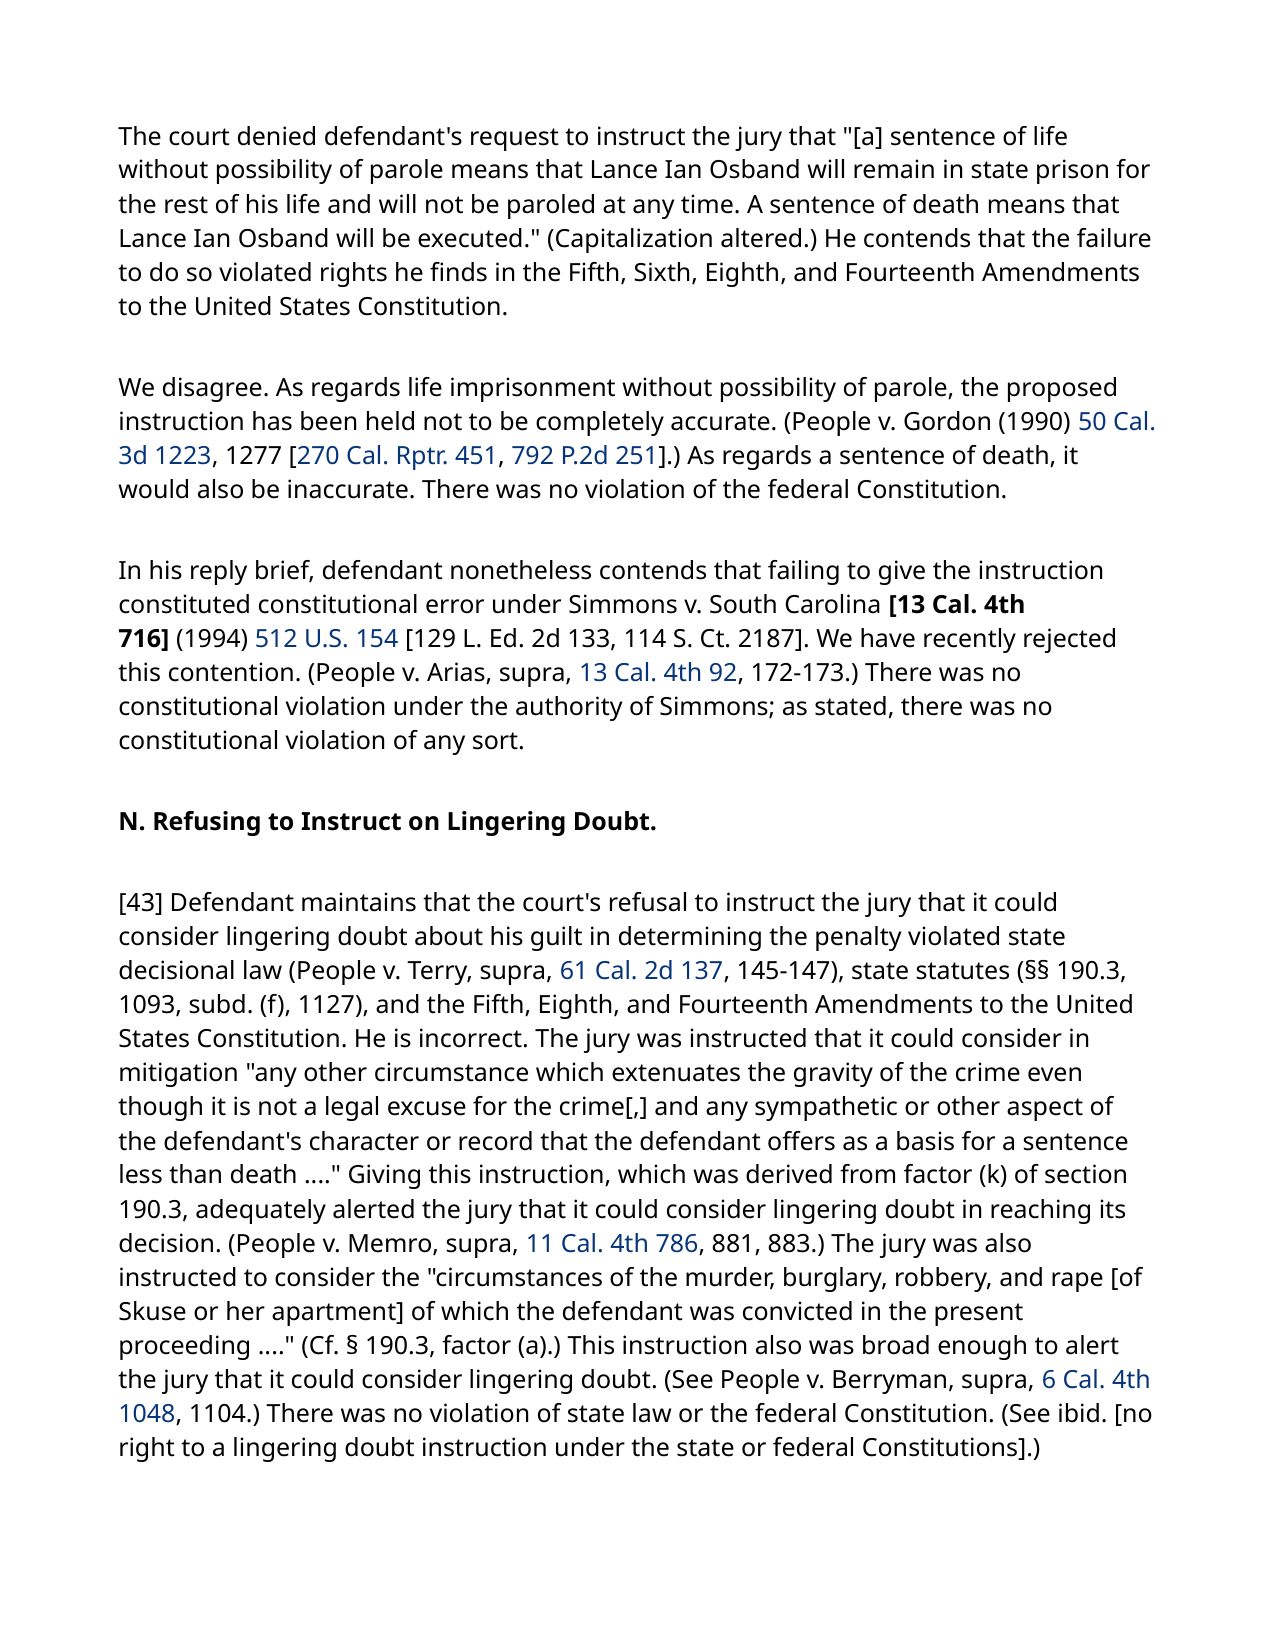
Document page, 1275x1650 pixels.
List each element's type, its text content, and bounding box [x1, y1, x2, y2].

text We disagree. As regards life imprisonment without possibility of parole, the proposed instruction has been held not to be completely accurate. (People v. Gordon (1990) 50 Cal. 3d 1223, 1277 [270 Cal. Rptr. 451, 792 P.2d 251].) As regards a sentence of death, it would also be inaccurate. There was no violation of the federal Constitution. [118, 369, 1157, 506]
text [43] Defendant maintains that the court's refusal to instruct the jury that it could consider lingering doubt about his guilt in determining the penalty violated state decisional law (People v. Terry, supra, 61 Cal. 2d 137, 145-147), state statutes (§§ 190.3, 1093, subd. (f), 1127), and the Fifth, Eighth, and Fourteenth Amendments to the United States Constitution. He is incorrect. The jury was instructed that it could consider in mitigation "any other circumstance which extenuates the gravity of the crime even though it is not a legal excuse for the crime[,] and any sympathetic or other aspect of the defendant's character or record that the defendant offers as a basis for a sentence less than death ...." Giving this instruction, which was derived from factor (k) of section 190.3, adequately alerted the jury that it could consider lingering doubt in reaching its decision. (People v. Memro, supra, 11 Cal. 4th 786, 881, 883.) The jury was also instructed to consider the "circumstances of the murder, burglary, robbery, and rape [of Skuse or her apartment] of which the defendant was convicted in the present proceeding ...." (Cf. § 190.3, factor (a).) This instruction also was broad enough to alert the jury that it could consider lingering doubt. (See People v. Berryman, supra, 6 Cal. 4th 1048, 1104.) There was no violation of state law or the federal Constitution. (See ibid. [no right to a lingering doubt instruction under the state or federal Constitutions].) [118, 885, 1157, 1464]
text In his reply brief, defendant nonetheless contends that failing to give the instruction constituted constitutional error under Simmons v. South Carolina [13 Cal. 4th 716] (1994) 512 U.S. 154 [129 L. Ed. 2d 133, 114 S. Ct. 2187]. We have recently rejected this contention. (People v. Arias, supra, 13 Cal. 4th 92, 172-173.) There was no constitutional violation under the authority of Simmons; as stated, there was no constitutional violation of any sort. [118, 552, 1157, 757]
text The court denied defendant's request to instruct the jury that "[a] sentence of life without possibility of parole means that Lance Ian Osband will remain in state prison for the rest of his life and will not be paroled at any time. A sentence of death means that Lance Ian Osband will be executed." (Capitalization altered.) He contends that the failure to do so violated rights he finds in the Fifth, Sixth, Eighth, and Fourteenth Amendments to the United States Constitution. [118, 118, 1157, 322]
text N. Refusing to Instruct on Lingering Doubt. [118, 804, 1157, 838]
